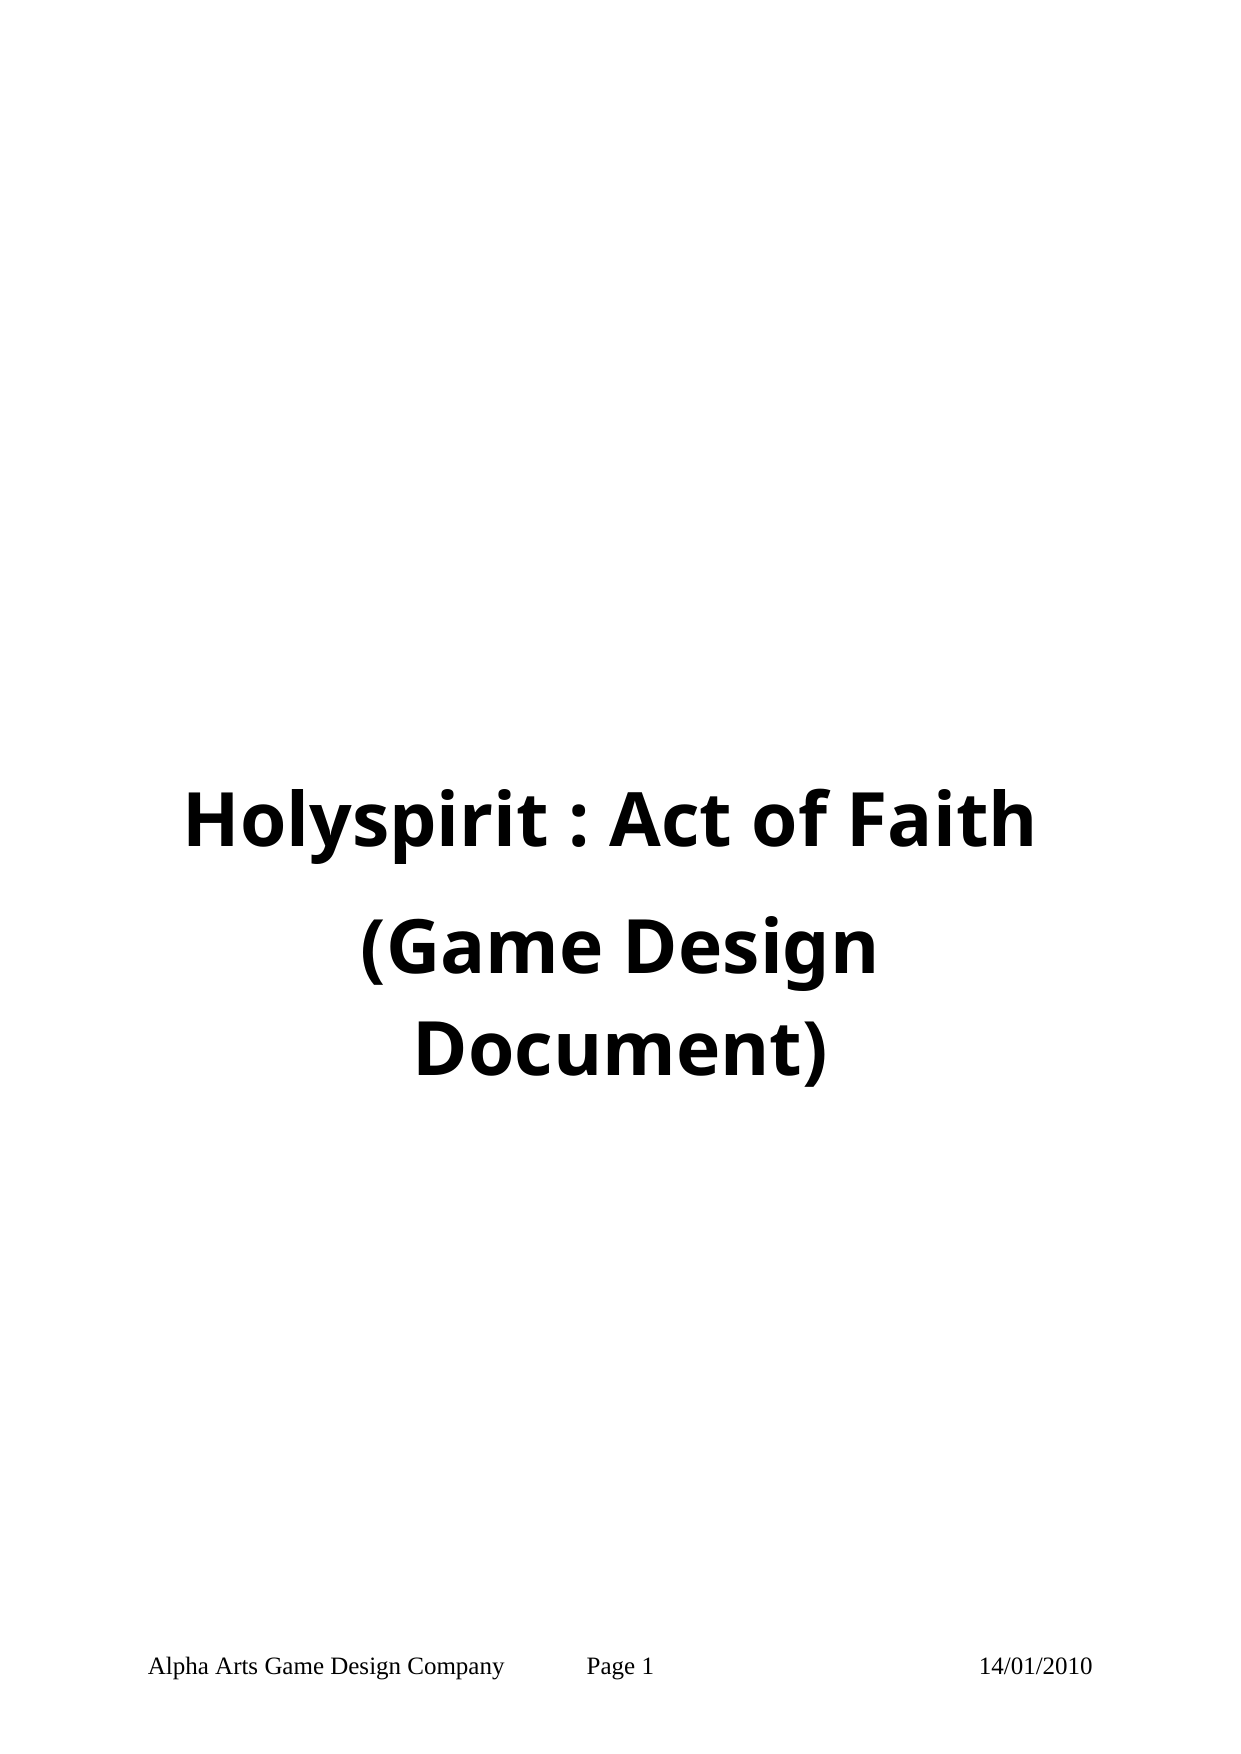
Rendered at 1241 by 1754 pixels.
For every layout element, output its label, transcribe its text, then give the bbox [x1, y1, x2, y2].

subtitle Holyspirit : Act of Faith [148, 766, 1092, 868]
subtitle (Game Design Document) [148, 893, 1092, 1098]
